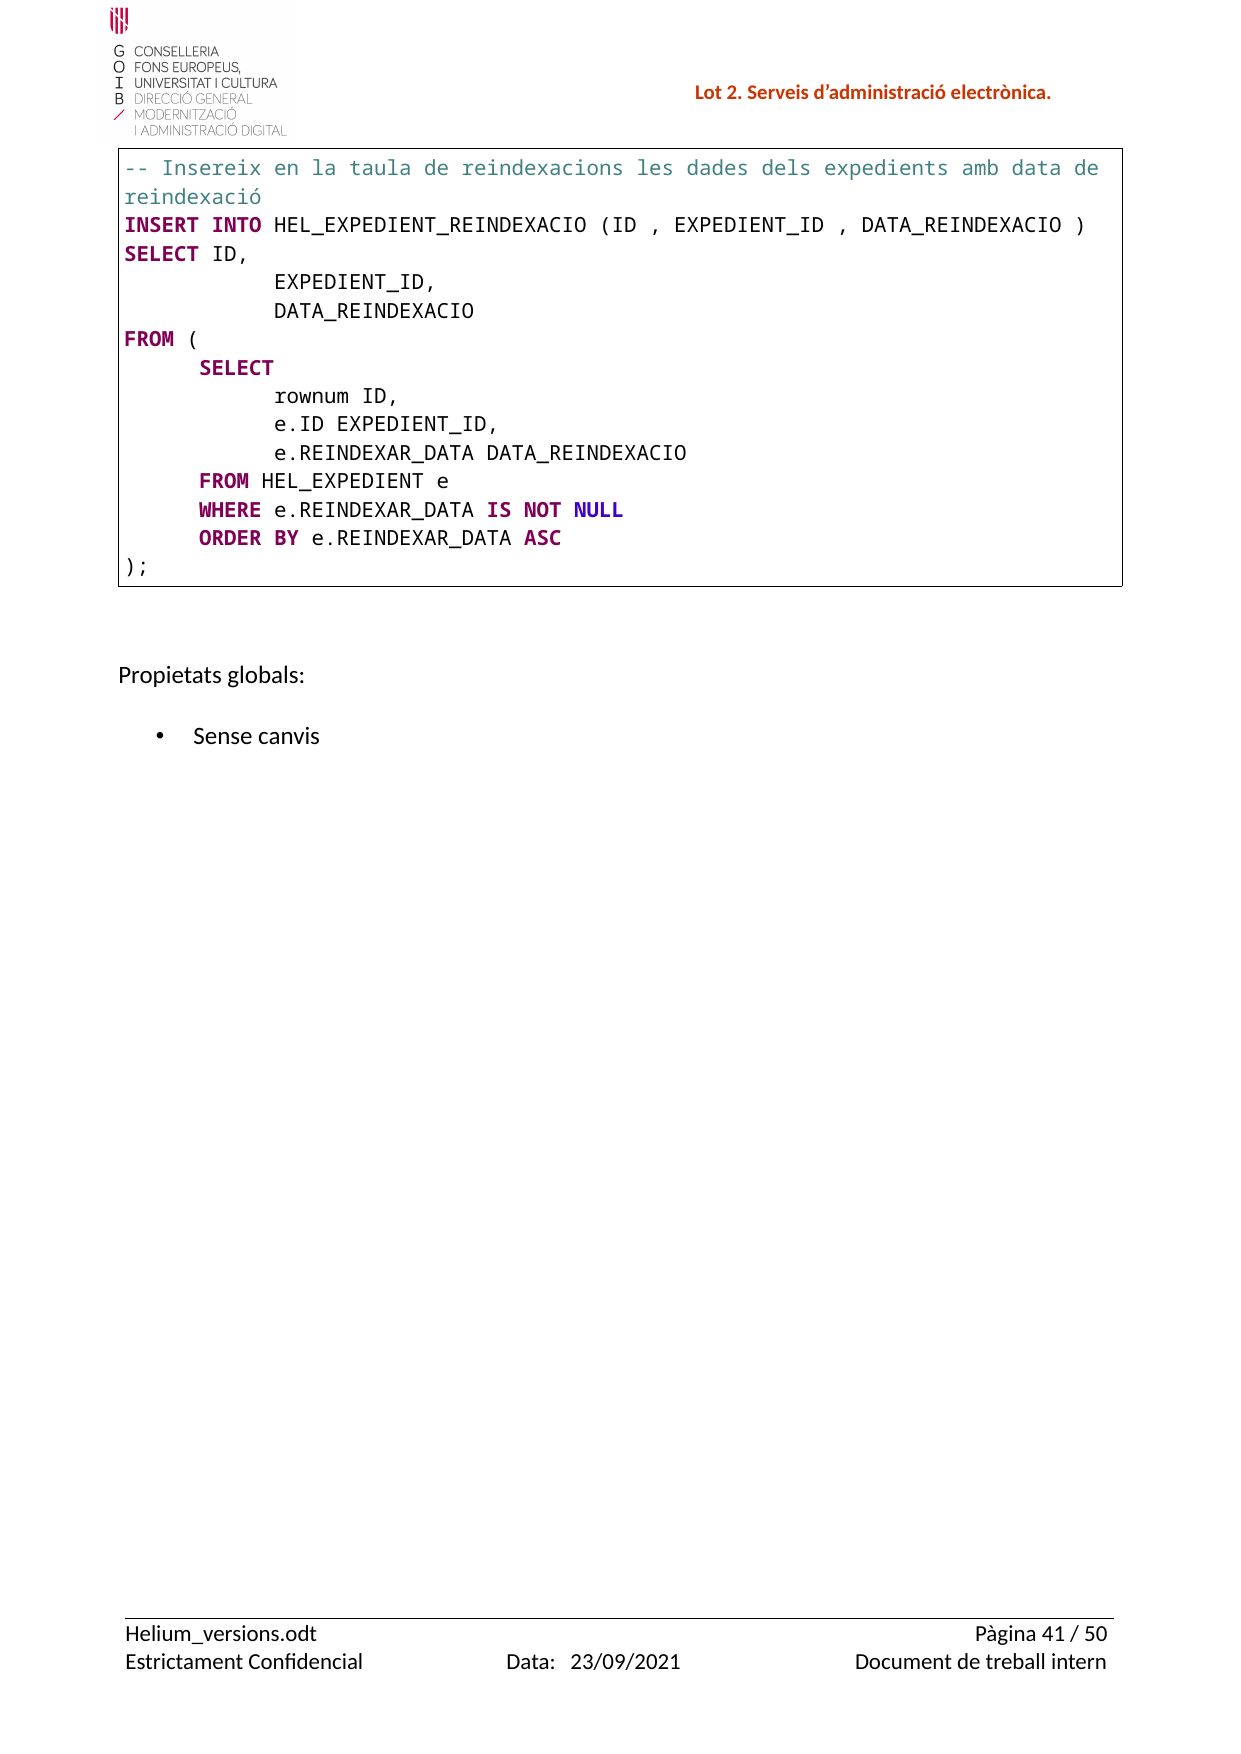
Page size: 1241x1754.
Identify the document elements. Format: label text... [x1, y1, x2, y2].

list Sense canvis [156, 720, 1122, 750]
picture [100, 0, 297, 144]
table_header -- Insereix en la taula de reindexacions les dades dels expedients amb data de reindexació INSERT INTO HEL_EXPEDIENT_REINDEXACIO (ID , EXPEDIENT_ID , DATA_REINDEXACIO ) SELECT ID, EXPEDIENT_ID, DATA_REINDEXACIO FROM ( SELECT rownum ID, e.ID EXPEDIENT_ID, e.REINDEXAR_DATA DATA_REINDEXACIO FROM HEL_EXPEDIENT e WHERE e.REINDEXAR_DATA IS NOT NULL ORDER BY e.REINDEXAR_DATA ASC ); [119, 149, 1122, 586]
text Propietats globals: [118, 659, 1122, 689]
